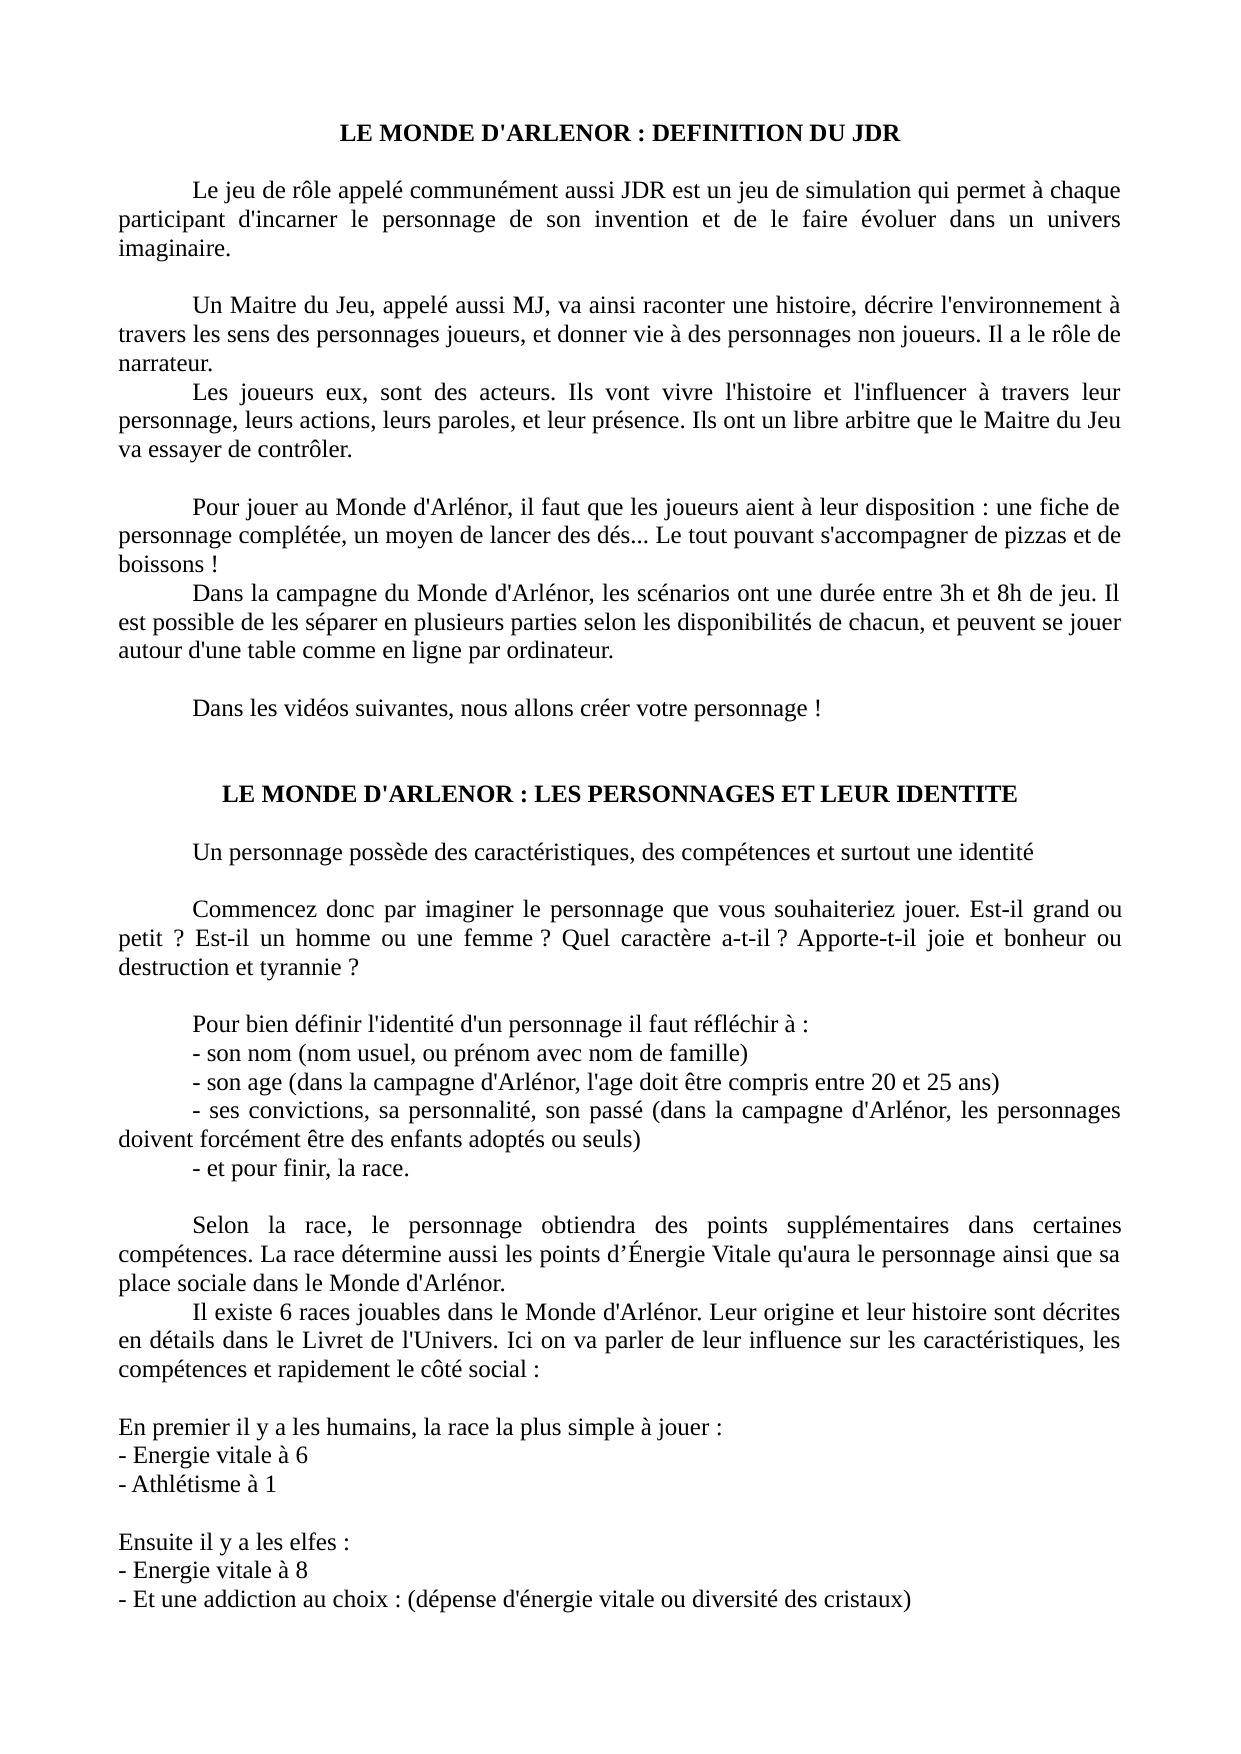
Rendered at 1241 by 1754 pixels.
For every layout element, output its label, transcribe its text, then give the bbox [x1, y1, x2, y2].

text Dans les vidéos suivantes, nous allons créer votre personnage ! [118, 693, 1122, 722]
text Il existe 6 races jouables dans le Monde d'Arlénor. Leur origine et leur histoire sont décrites en détails dans le Livret de l'Univers. Ici on va parler de leur influence sur les caractéristiques, les compétences et rapidement le côté social : [118, 1297, 1122, 1383]
text Le jeu de rôle appelé communément aussi JDR est un jeu de simulation qui permet à chaque participant d'incarner le personnage de son invention et de le faire évoluer dans un univers imaginaire. [118, 176, 1122, 262]
text LE MONDE D'ARLENOR : DEFINITION DU JDR [118, 118, 1122, 147]
text - Athlétisme à 1 [118, 1469, 1122, 1498]
text LE MONDE D'ARLENOR : LES PERSONNAGES ET LEUR IDENTITE [118, 779, 1122, 808]
text - et pour finir, la race. [118, 1153, 1122, 1182]
text En premier il y a les humains, la race la plus simple à jouer : [118, 1412, 1122, 1441]
text - Energie vitale à 6 [118, 1441, 1122, 1469]
text Un personnage possède des caractéristiques, des compétences et surtout une identité [118, 837, 1122, 866]
text - ses convictions, sa personnalité, son passé (dans la campagne d'Arlénor, les personnages doivent forcément être des enfants adoptés ou seuls) [118, 1096, 1122, 1153]
text Selon la race, le personnage obtiendra des points supplémentaires dans certaines compétences. La race détermine aussi les points d’Énergie Vitale qu'aura le personnage ainsi que sa place sociale dans le Monde d'Arlénor. [118, 1211, 1122, 1297]
text Ensuite il y a les elfes : [118, 1527, 1122, 1556]
text Un Maitre du Jeu, appelé aussi MJ, va ainsi raconter une histoire, décrire l'environnement à travers les sens des personnages joueurs, et donner vie à des personnages non joueurs. Il a le rôle de narrateur. [118, 291, 1122, 377]
text - Energie vitale à 8 [118, 1556, 1122, 1584]
text Commencez donc par imaginer le personnage que vous souhaiteriez jouer. Est-il grand ou petit ? Est-il un homme ou une femme ? Quel caractère a-t-il ? Apporte-t-il joie et bonheur ou destruction et tyrannie ? [118, 894, 1122, 981]
text Pour jouer au Monde d'Arlénor, il faut que les joueurs aient à leur disposition : une fiche de personnage complétée, un moyen de lancer des dés... Le tout pouvant s'accompagner de pizzas et de boissons ! [118, 492, 1122, 578]
text Dans la campagne du Monde d'Arlénor, les scénarios ont une durée entre 3h et 8h de jeu. Il est possible de les séparer en plusieurs parties selon les disponibilités de chacun, et peuvent se jouer autour d'une table comme en ligne par ordinateur. [118, 578, 1122, 664]
text Pour bien définir l'identité d'un personnage il faut réfléchir à : [118, 1009, 1122, 1038]
text - Et une addiction au choix : (dépense d'énergie vitale ou diversité des cristaux) [118, 1584, 1122, 1613]
text Les joueurs eux, sont des acteurs. Ils vont vivre l'histoire et l'influencer à travers leur personnage, leurs actions, leurs paroles, et leur présence. Ils ont un libre arbitre que le Maitre du Jeu va essayer de contrôler. [118, 377, 1122, 463]
text - son age (dans la campagne d'Arlénor, l'age doit être compris entre 20 et 25 ans) [118, 1067, 1122, 1096]
text - son nom (nom usuel, ou prénom avec nom de famille) [118, 1038, 1122, 1067]
